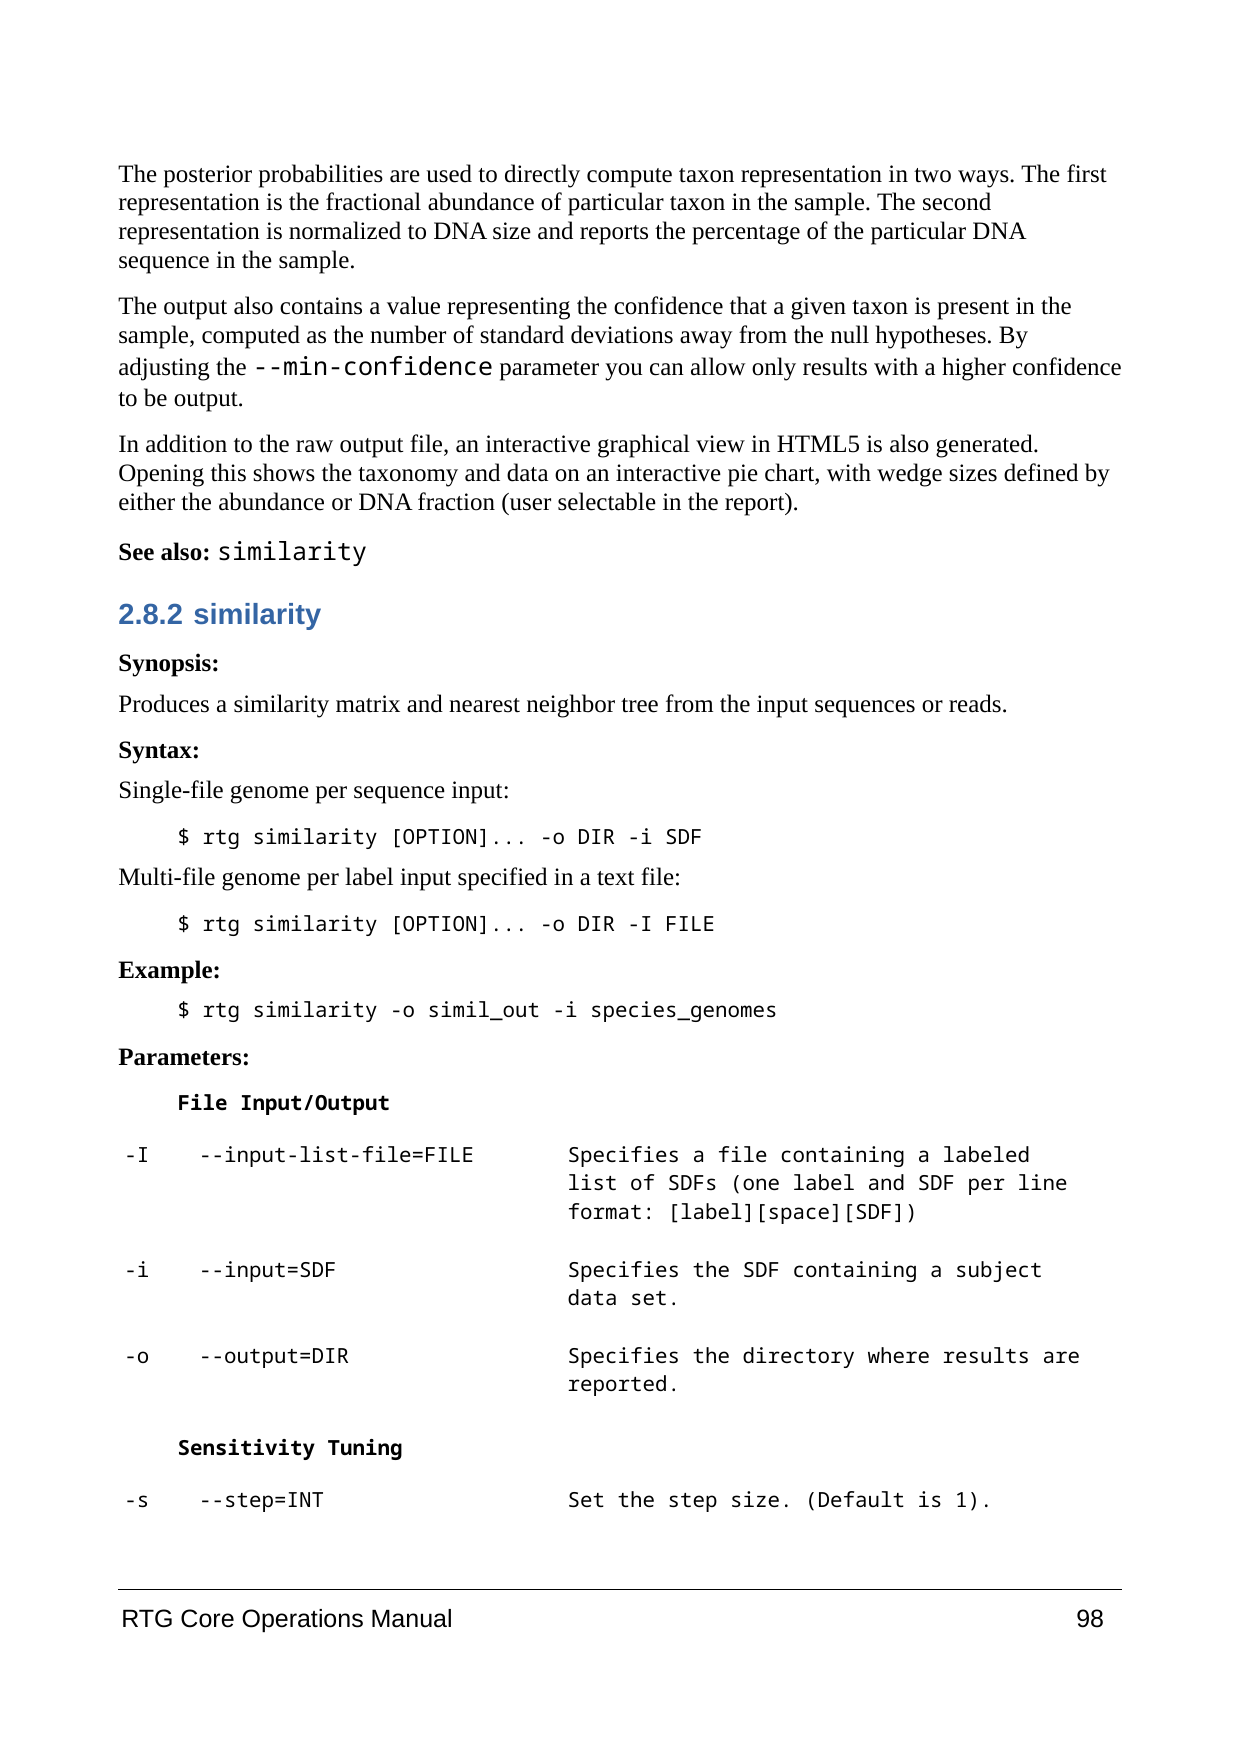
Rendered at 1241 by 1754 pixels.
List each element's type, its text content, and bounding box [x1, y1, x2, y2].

text See also: similarity [118, 533, 1122, 567]
text Multi-file genome per label input specified in a text file: [118, 862, 1122, 891]
table_header -I [118, 1128, 193, 1243]
text File Input/Output [177, 1088, 1122, 1116]
table_cell --output=DIR [193, 1329, 561, 1416]
table_cell Specifies the directory where results are reported. [561, 1329, 1093, 1416]
text The output also contains a value representing the confidence that a given taxon is present in the sample, computed as the number of standard deviations away from the null hypotheses. By adjusting the --min-confidence parameter you can allow only results with a higher confidence to be output. [118, 291, 1122, 412]
table_cell -o [118, 1329, 193, 1416]
table_header --step=INT [193, 1474, 561, 1532]
subtitle Syntax: [118, 735, 1122, 764]
text $ rtg similarity -o simil_out -i species_genomes [177, 995, 1122, 1024]
text Single-file genome per sequence input: [118, 776, 1122, 804]
table_header Set the step size. (Default is 1). [561, 1474, 1093, 1532]
table_header --input-list-file=FILE [193, 1128, 561, 1243]
table_cell -i [118, 1243, 193, 1329]
table_header -s [118, 1474, 193, 1532]
subtitle Example: [118, 955, 1122, 984]
subtitle similarity [118, 597, 1122, 630]
table_cell Specifies the SDF containing a subject data set. [561, 1243, 1093, 1329]
text In addition to the raw output file, an interactive graphical view in HTML5 is also generated. Opening this shows the taxonomy and data on an interactive pie chart, with wedge sizes defined by either the abundance or DNA fraction (user selectable in the report). [118, 429, 1122, 516]
table_header Specifies a file containing a labeled list of SDFs (one label and SDF per line format: [label][space][SDF]) [561, 1128, 1093, 1243]
text $ rtg similarity [OPTION]... -o DIR -i SDF [177, 822, 1122, 851]
text Produces a similarity matrix and nearest neighbor tree from the input sequences or reads. [118, 689, 1122, 717]
table_cell --input=SDF [193, 1243, 561, 1329]
text The posterior probabilities are used to directly compute taxon representation in two ways. The first representation is the fractional abundance of particular taxon in the sample. The second representation is normalized to DNA size and reports the percentage of the particular DNA sequence in the sample. [118, 159, 1122, 274]
text Sensitivity Tuning [177, 1433, 1122, 1462]
subtitle Parameters: [118, 1042, 1122, 1070]
subtitle Synopsis: [118, 648, 1122, 677]
text $ rtg similarity [OPTION]... -o DIR -I FILE [177, 909, 1122, 937]
